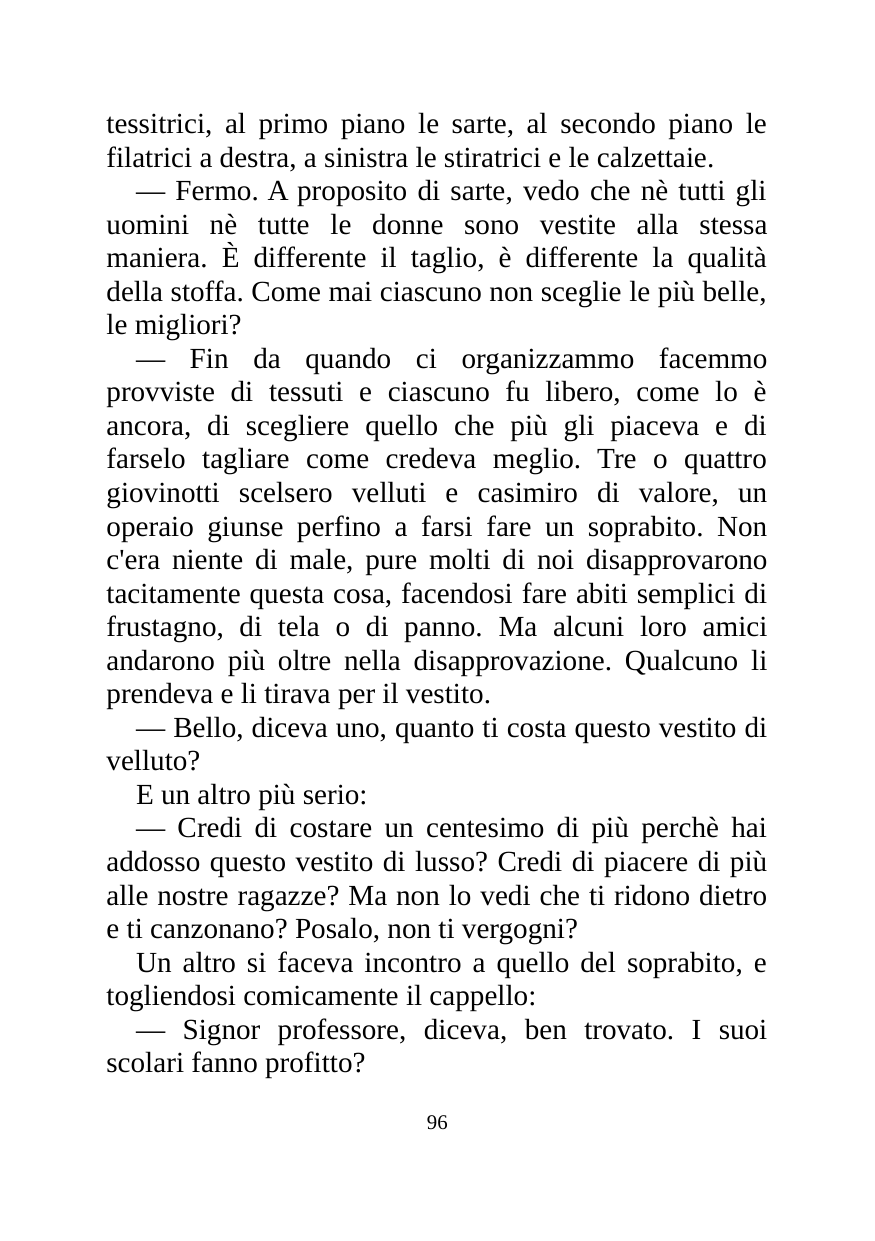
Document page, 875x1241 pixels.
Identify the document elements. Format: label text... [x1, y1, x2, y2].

text — Bello, diceva uno, quanto ti costa questo vestito di velluto? [106, 710, 768, 777]
text — Signor professore, diceva, ben trovato. I suoi scolari fanno profitto? [106, 1012, 768, 1079]
text E un altro più serio: [106, 777, 768, 811]
text tessitrici, al primo piano le sarte, al secondo piano le filatrici a destra, a sinistra le stiratrici e le calzettaie. [106, 106, 768, 173]
text — Fin da quando ci organizzammo facemmo provviste di tessuti e ciascuno fu libero, come lo è ancora, di scegliere quello che più gli piaceva e di farselo tagliare come credeva meglio. Tre o quattro giovinotti scelsero velluti e casimiro di valore, un operaio giunse perfino a farsi fare un soprabito. Non c'era niente di male, pure molti di noi disapprovarono tacitamente questa cosa, facendosi fare abiti semplici di frustagno, di tela o di panno. Ma alcuni loro amici andarono più oltre nella disapprovazione. Qualcuno li prendeva e li tirava per il vestito. [106, 341, 768, 710]
text — Credi di costare un centesimo di più perchè hai addosso questo vestito di lusso? Credi di piacere di più alle nostre ragazze? Ma non lo vedi che ti ridono dietro e ti canzonano? Posalo, non ti vergogni? [106, 811, 768, 945]
text — Fermo. A proposito di sarte, vedo che nè tutti gli uomini nè tutte le donne sono vestite alla stessa maniera. È differente il taglio, è differente la qualità della stoffa. Come mai ciascuno non sceglie le più belle, le migliori? [106, 173, 768, 341]
text Un altro si faceva incontro a quello del soprabito, e togliendosi comicamente il cappello: [106, 945, 768, 1012]
